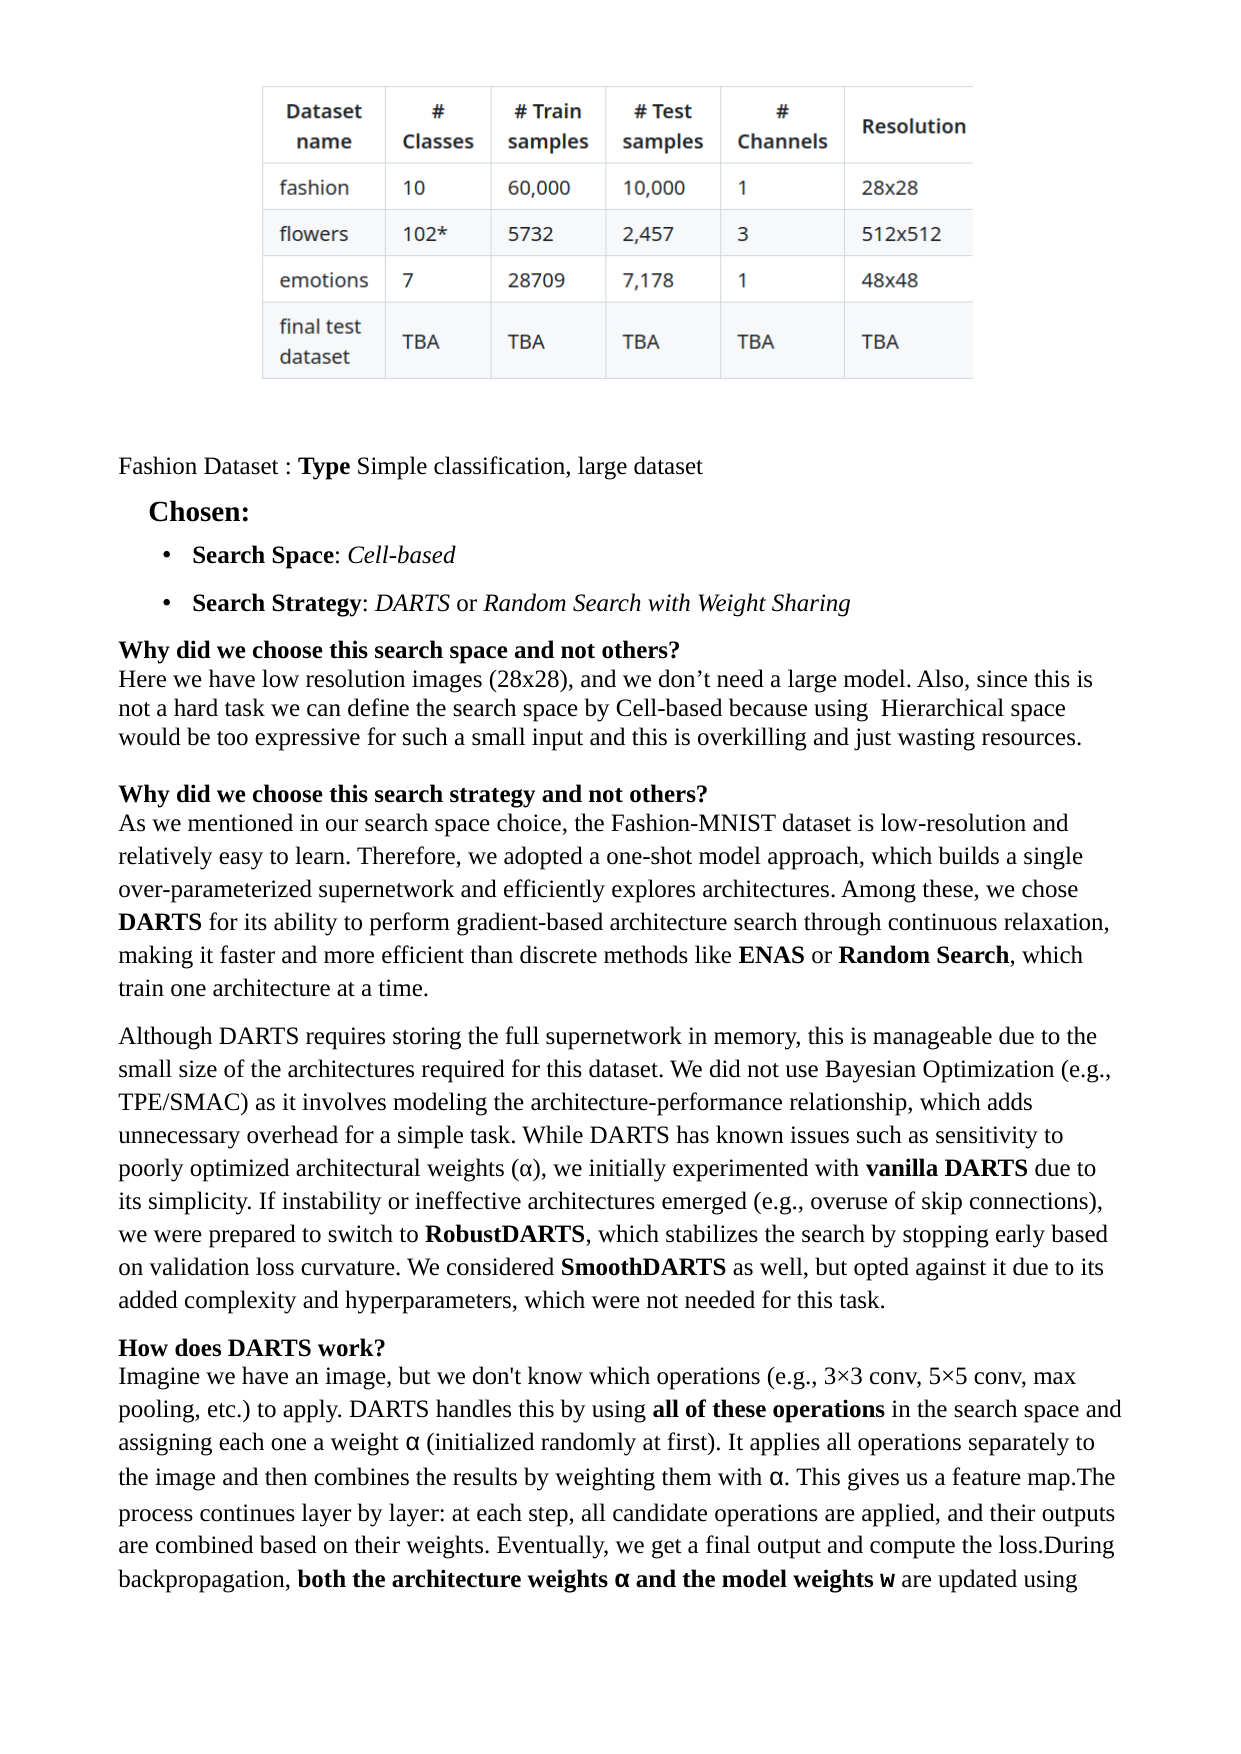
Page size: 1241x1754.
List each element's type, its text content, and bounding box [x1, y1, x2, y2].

text Fashion Dataset : Type Simple classification, large dataset [118, 451, 1122, 480]
text As we mentioned in our search space choice, the Fashion-MNIST dataset is low-resolution and relatively easy to learn. Therefore, we adopted a one-shot model approach, which builds a single over-parameterized supernetwork and efficiently explores architectures. Among these, we chose DARTS for its ability to perform gradient-based architecture search through continuous relaxation, making it faster and more efficient than discrete methods like ENAS or Random Search, which train one architecture at a time. [118, 808, 1122, 1002]
text Imagine we have an image, but we don't know which operations (e.g., 3×3 conv, 5×5 conv, max pooling, etc.) to apply. DARTS handles this by using all of these operations in the search space and assigning each one a weight α (initialized randomly at first). It applies all operations separately to the image and then combines the results by weighting them with α. This gives us a feature map.The process continues layer by layer: at each step, all candidate operations are applied, and their outputs are combined based on their weights. Eventually, we get a final output and compute the loss.During backpropagation, both the architecture weights α and the model weights w are updated using [118, 1361, 1122, 1594]
text Here we have low resolution images (28x28), and we don’t need a large model. Also, since this is not a hard task we can define the search space by Cell-based because using Hierarchical space would be too expressive for such a small input and this is overkilling and just wasting resources. [118, 664, 1122, 751]
text Why did we choose this search strategy and not others? [118, 779, 1122, 808]
subtitle 🔷 Chosen: [118, 494, 1122, 528]
text Why did we choose this search space and not others? [118, 636, 1122, 664]
picture [247, 70, 995, 394]
text Although DARTS requires storing the full supernetwork in memory, this is manageable due to the small size of the architectures required for this dataset. We did not use Bayesian Optimization (e.g., TPE/SMAC) as it involves modeling the architecture-performance relationship, which adds unnecessary overhead for a simple task. While DARTS has known issues such as sensitivity to poorly optimized architectural weights (α), we initially experimented with vanilla DARTS due to its simplicity. If instability or ineffective architectures emerged (e.g., overuse of skip connections), we were prepared to switch to RobustDARTS, which stabilizes the search by stopping early based on validation loss curvature. We considered SmoothDARTS as well, but opted against it due to its added complexity and hyperparameters, which were not needed for this task. [118, 1021, 1122, 1314]
list Search Strategy: DARTS or Random Search with Weight Sharing [162, 588, 1122, 617]
text How does DARTS work? [118, 1333, 1122, 1361]
list Search Space: Cell-based [162, 540, 1122, 569]
